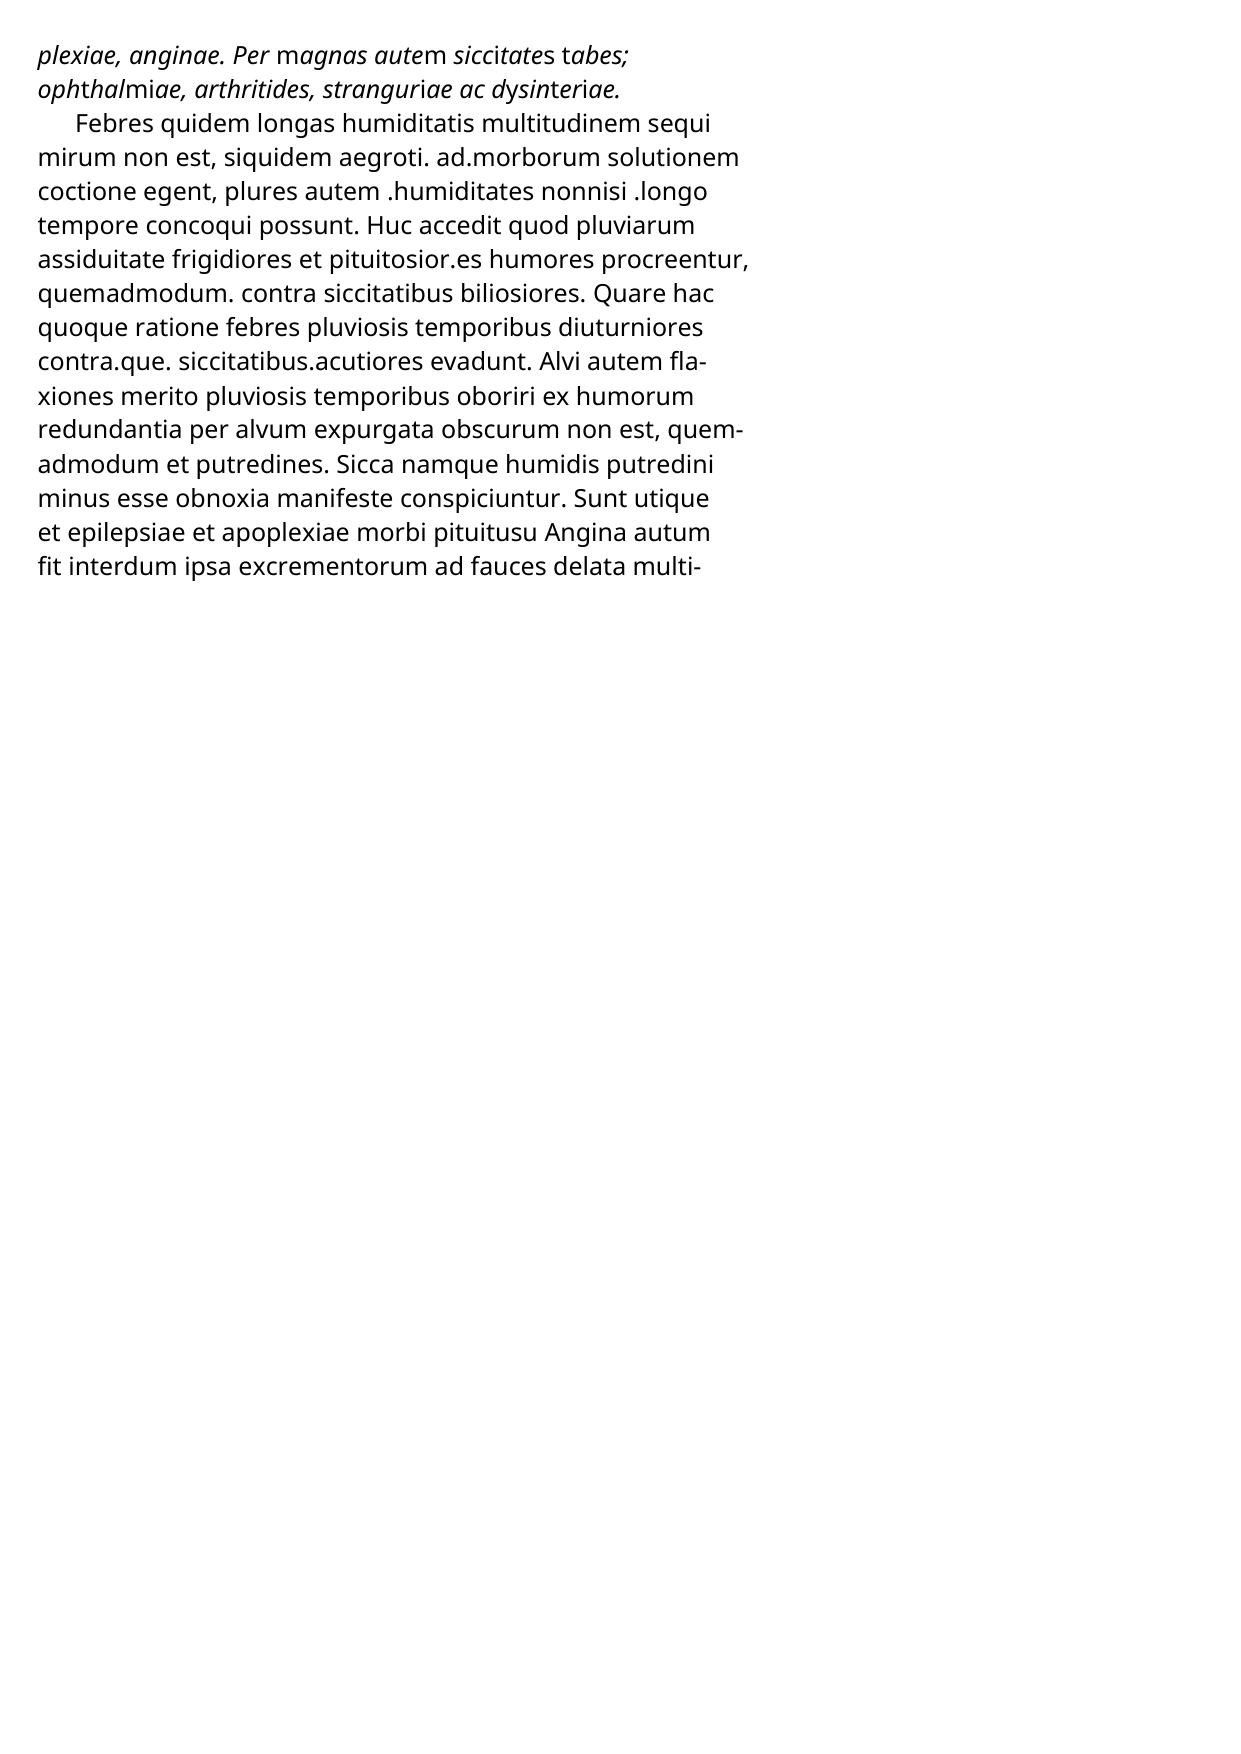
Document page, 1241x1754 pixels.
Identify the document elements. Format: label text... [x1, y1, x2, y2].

text Febres quidem longas humiditatis multitudinem sequi mirum non est, siquidem aegroti. ad.morborum solutionem coctione egent, plures autem .humiditates nonnisi .longo tempore concoqui possunt. Huc accedit quod pluviarum assiduitate frigidiores et pituitosior.es humores procreentur, quemadmodum. contra siccitatibus biliosiores. Quare hac quoque ratione febres pluviosis temporibus diuturniores contra.que. siccitatibus.acutiores evadunt. Alvi autem fla- xiones merito pluviosis temporibus oboriri ex humorum redundantia per alvum expurgata obscurum non est, quem- admodum et putredines. Sicca namque humidis putredini minus esse obnoxia manifeste conspiciuntur. Sunt utique et epilepsiae et apoplexiae morbi pituitusu Angina autum fit interdum ipsa excrementorum ad fauces delata multi- [37, 106, 1203, 582]
text plexiae, anginae. Per magnas autem siccitates tabes; ophthalmiae, arthritides, stranguriae ac dysinteriae. [37, 37, 1203, 106]
